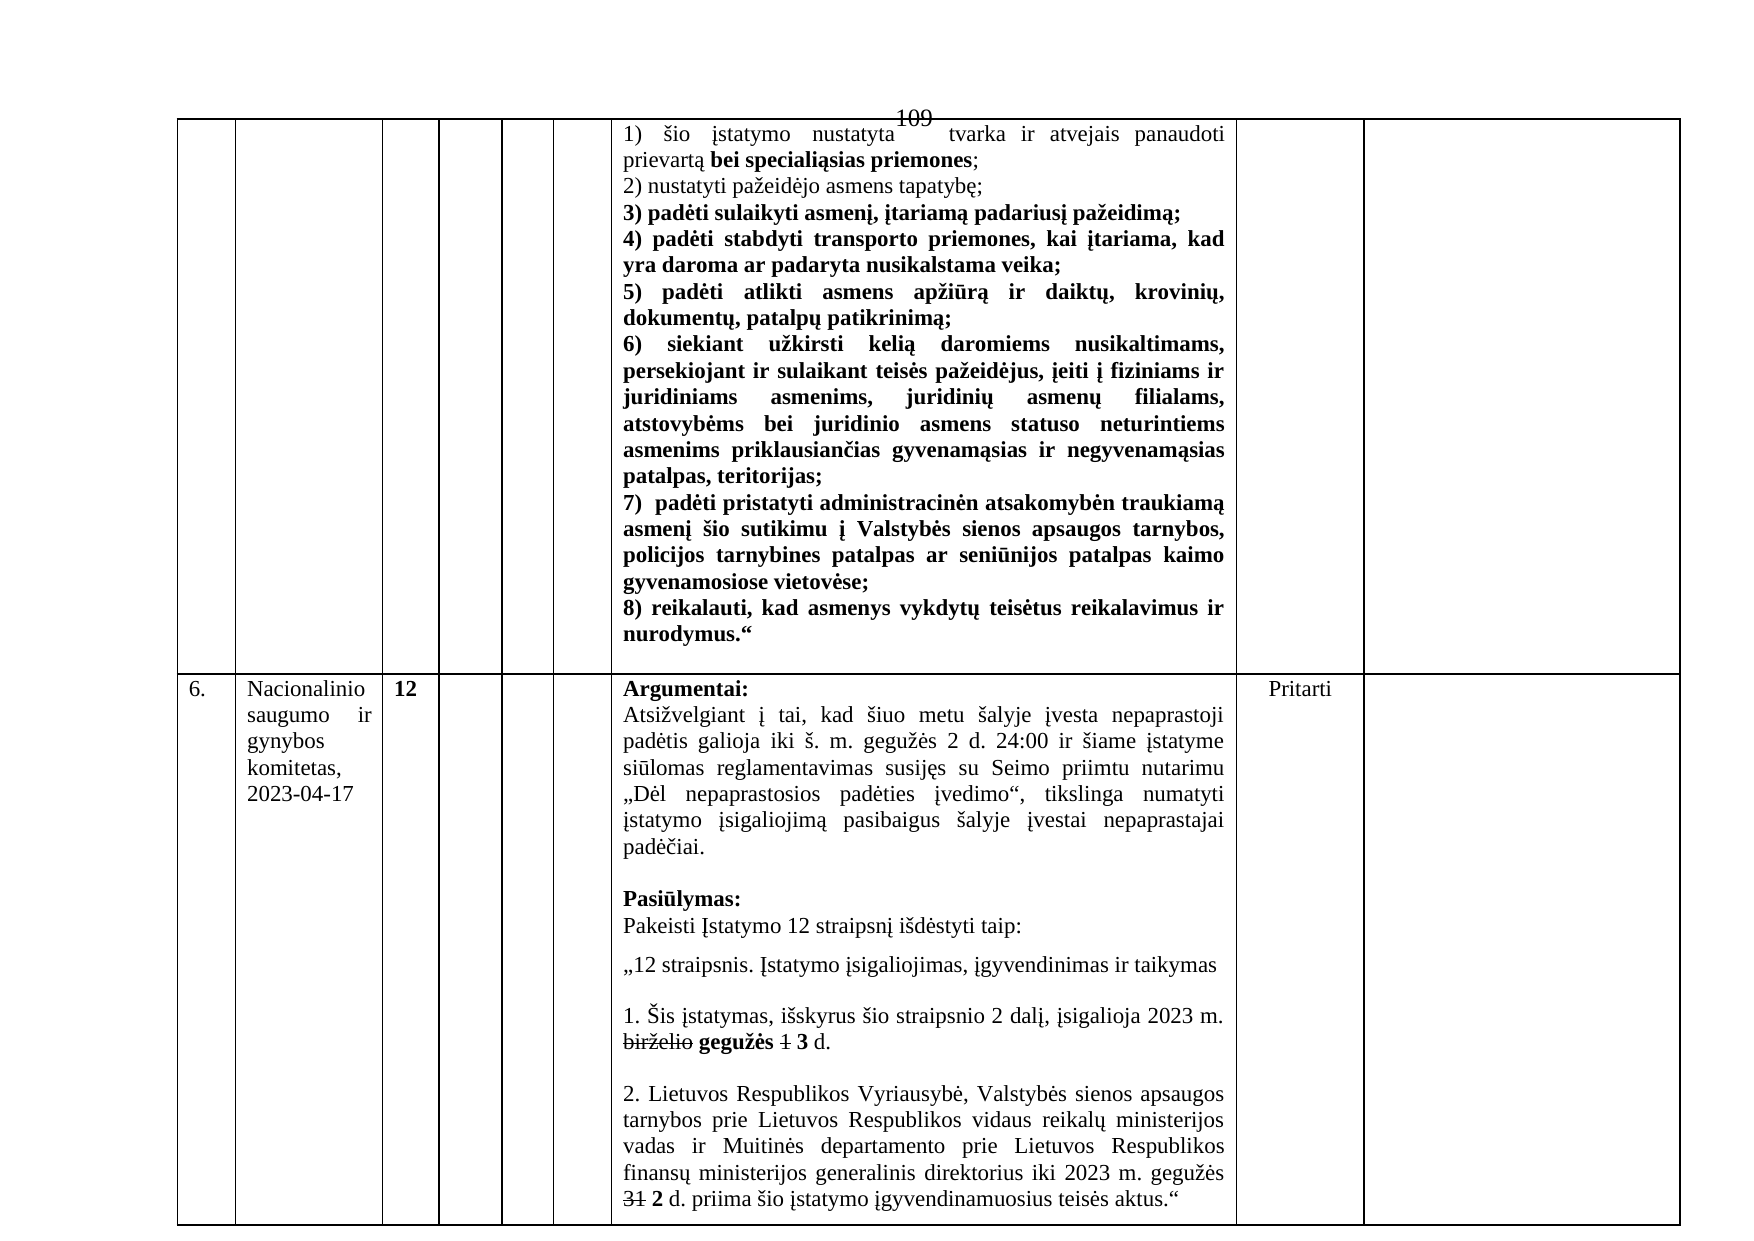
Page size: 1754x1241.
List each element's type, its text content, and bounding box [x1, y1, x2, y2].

table_cell [503, 120, 553, 673]
table_cell [440, 675, 501, 1224]
table_cell 1) šio įstatymo nustatyta tvarka ir atvejais panaudoti prievartą bei specialiąsias priemones; 2) nustatyti pažeidėjo asmens tapatybę; 3) padėti sulaikyti asmenį, įtariamą padariusį pažeidimą; 4) padėti stabdyti transporto priemones, kai įtariama, kad yra daroma ar padaryta nusikalstama veika; 5) padėti atlikti asmens apžiūrą ir daiktų, krovinių, dokumentų, patalpų patikrinimą; 6) siekiant užkirsti kelią daromiems nusikaltimams, persekiojant ir sulaikant teisės pažeidėjus, įeiti į fiziniams ir juridiniams asmenims, juridinių asmenų filialams, atstovybėms bei juridinio asmens statuso neturintiems asmenims priklausiančias gyvenamąsias ir negyvenamąsias patalpas, teritorijas; 7) padėti pristatyti administracinėn atsakomybėn traukiamą asmenį šio sutikimu į Valstybės sienos apsaugos tarnybos, policijos tarnybines patalpas ar seniūnijos patalpas kaimo gyvenamosiose vietovėse; 8) reikalauti, kad asmenys vykdytų teisėtus reikalavimus ir nurodymus.“ [612, 120, 1236, 673]
table_cell [554, 675, 611, 1224]
table_cell [440, 120, 501, 673]
table_cell Nacionalinio saugumo ir gynybos komitetas, 2023-04-17 [236, 675, 382, 1224]
table_cell [1365, 120, 1679, 673]
table_cell [236, 120, 382, 673]
table_cell [554, 120, 611, 673]
table_cell Pritarti [1237, 675, 1363, 1224]
table_cell 12 [383, 675, 438, 1224]
table_cell [1365, 675, 1679, 1224]
table_cell [383, 120, 438, 673]
table_cell [1237, 120, 1363, 673]
table_cell [178, 120, 235, 673]
table_cell Argumentai: Atsižvelgiant į tai, kad šiuo metu šalyje įvesta nepaprastoji padėtis galioja iki š. m. gegužės 2 d. 24:00 ir šiame įstatyme siūlomas reglamentavimas susijęs su Seimo priimtu nutarimu „Dėl nepaprastosios padėties įvedimo“, tikslinga numatyti įstatymo įsigaliojimą pasibaigus šalyje įvestai nepaprastajai padėčiai. Pasiūlymas: Pakeisti Įstatymo 12 straipsnį išdėstyti taip: „12 straipsnis. Įstatymo įsigaliojimas, įgyvendinimas ir taikymas 1. Šis įstatymas, išskyrus šio straipsnio 2 dalį, įsigalioja 2023 m. birželio gegužės 1 3 d. 2. Lietuvos Respublikos Vyriausybė, Valstybės sienos apsaugos tarnybos prie Lietuvos Respublikos vidaus reikalų ministerijos vadas ir Muitinės departamento prie Lietuvos Respublikos finansų ministerijos generalinis direktorius iki 2023 m. gegužės 31 2 d. priima šio įstatymo įgyvendinamuosius teisės aktus.“ [612, 675, 1236, 1224]
table_cell [503, 675, 553, 1224]
table_cell 6. [178, 675, 235, 1224]
